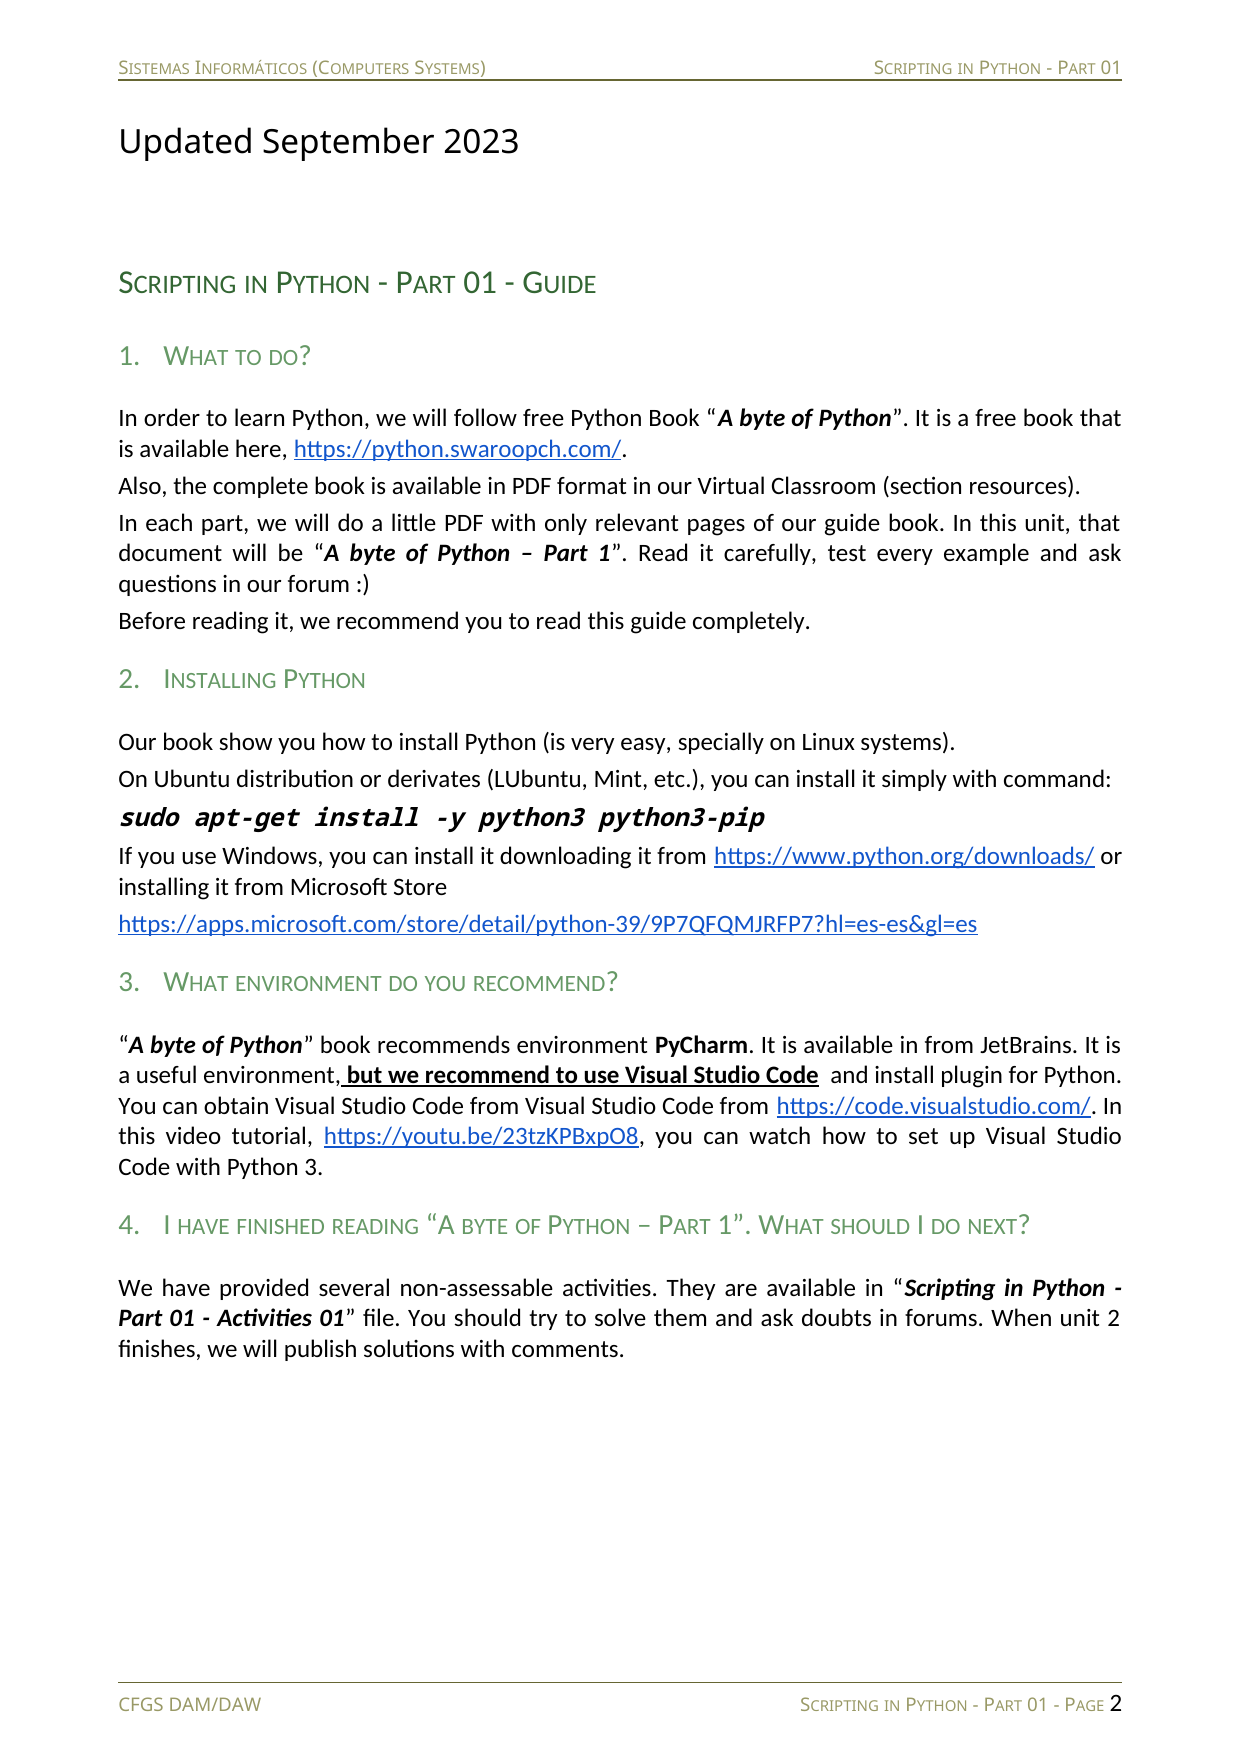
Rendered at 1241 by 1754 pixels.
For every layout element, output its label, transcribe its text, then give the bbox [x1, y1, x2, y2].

text On Ubuntu distribution or derivates (LUbuntu, Mint, etc.), you can install it simply with command: [118, 763, 1122, 793]
subtitle Installing Python [118, 660, 1122, 696]
text Before reading it, we recommend you to read this guide completely. [118, 605, 1122, 635]
subtitle What environment do you recommend? [118, 963, 1122, 999]
text In each part, we will do a little PDF with only relevant pages of our guide book. In this unit, that document will be “A byte of Python – Part 1”. Read it carefully, test every example and ask questions in our forum :) [118, 507, 1122, 598]
text In order to learn Python, we will follow free Python Book “A byte of Python”. It is a free book that is available here, https://python.swaroopch.com/. [118, 402, 1122, 463]
text https://apps.microsoft.com/store/detail/python-39/9P7QFQMJRFP7?hl=es-es&gl=es [118, 908, 1122, 938]
text Updated September 2023 [118, 118, 1122, 163]
text If you use Windows, you can install it downloading it from https://www.python.org/downloads/ or installing it from Microsoft Store [118, 840, 1122, 901]
subtitle I have finished reading “A byte of Python – Part 1”. What should I do next? [118, 1206, 1122, 1242]
text “A byte of Python” book recommends environment PyCharm. It is available in from JetBrains. It is a useful environment, but we recommend to use Visual Studio Code and install plugin for Python. You can obtain Visual Studio Code from Visual Studio Code from https://code.visualstudio.com/. In this video tutorial, https://youtu.be/23tzKPBxpO8, you can watch how to set up Visual Studio Code with Python 3. [118, 1029, 1122, 1181]
text Our book show you how to install Python (is very easy, specially on Linux systems). [118, 726, 1122, 756]
text We have provided several non-assessable activities. They are available in “Scripting in Python - Part 01 - Activities 01” file. You should try to solve them and ask doubts in forums. When unit 2 finishes, we will publish solutions with comments. [118, 1272, 1122, 1363]
text Also, the complete book is available in PDF format in our Virtual Classroom (section resources). [118, 470, 1122, 500]
text sudo apt-get install -y python3 python3-pip [118, 800, 1122, 834]
subtitle What to do? [118, 337, 1122, 372]
text Scripting in Python - Part 01 - Guide [118, 261, 1122, 302]
